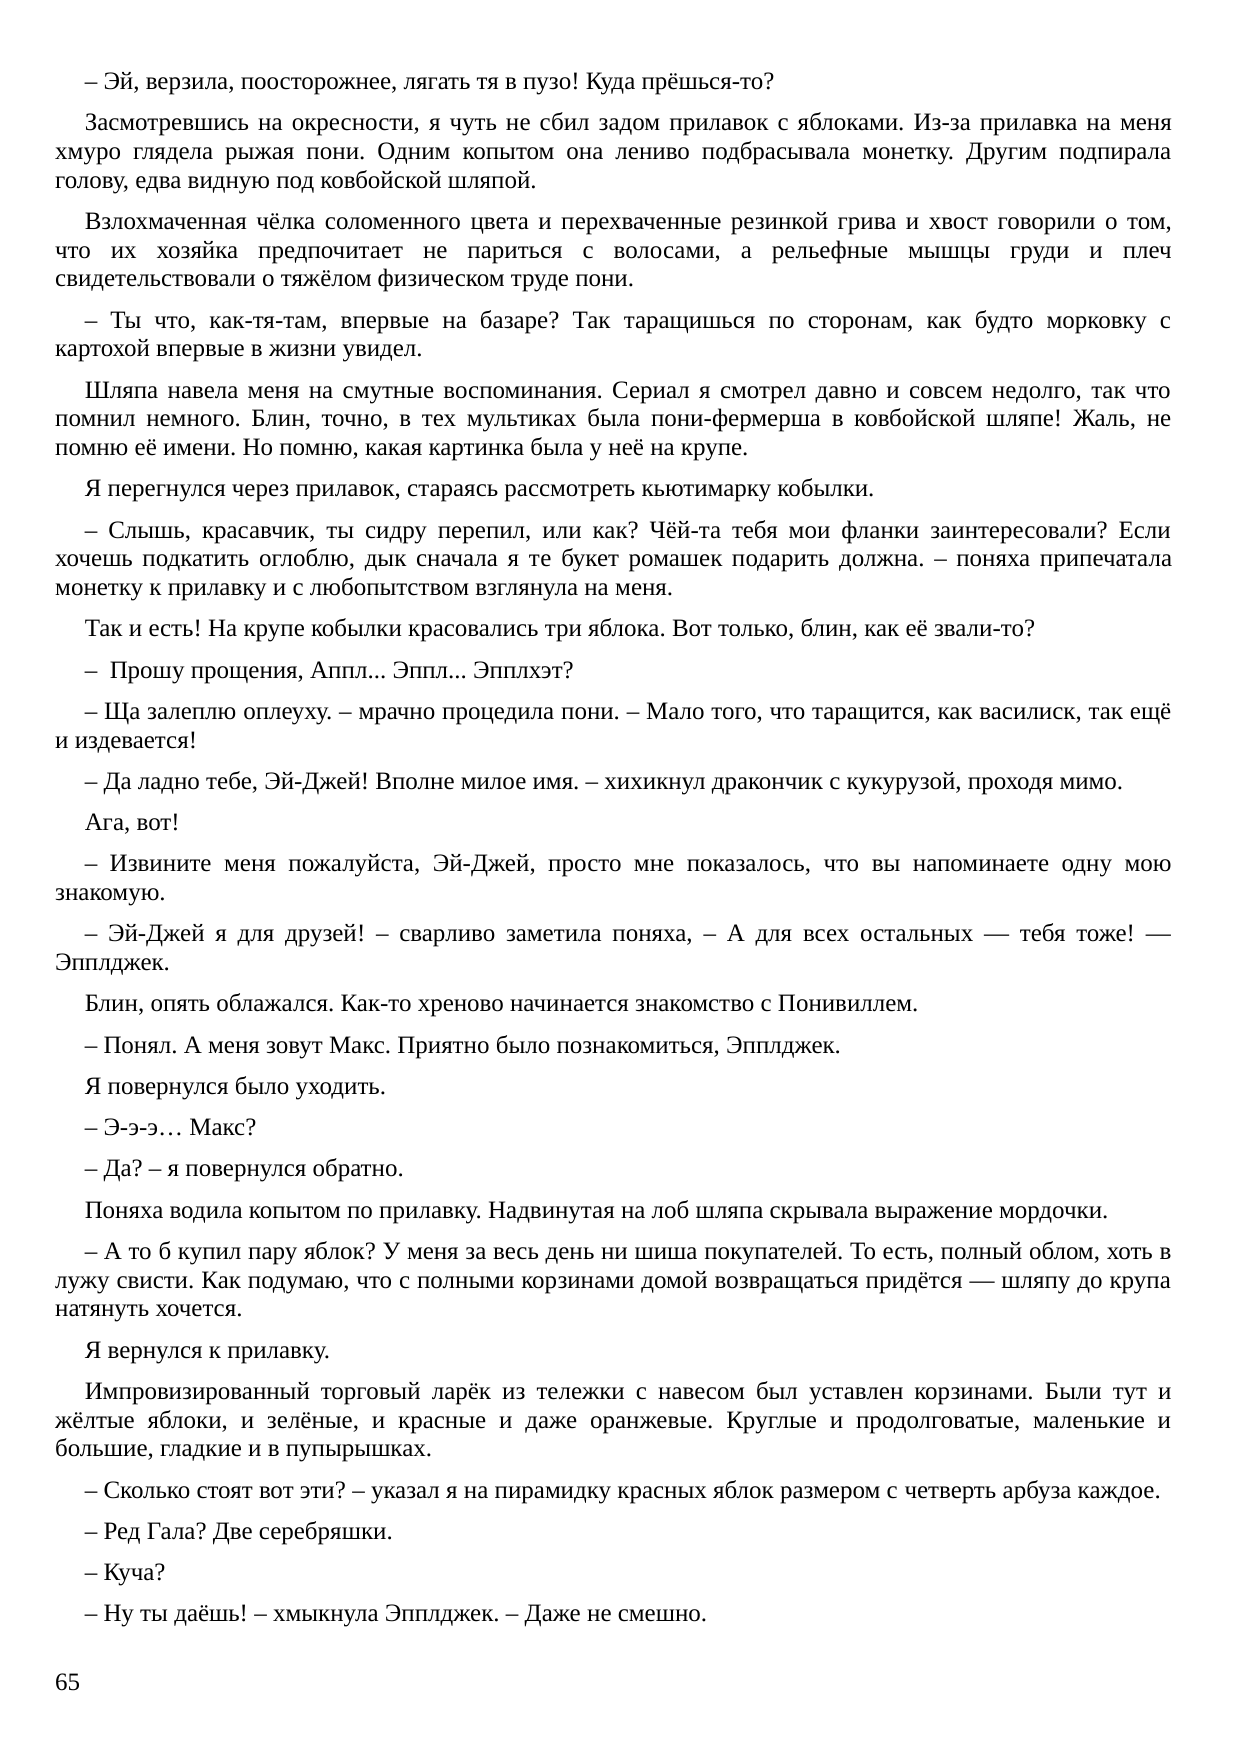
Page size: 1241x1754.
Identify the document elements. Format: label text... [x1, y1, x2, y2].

text – Да ладно тебе, Эй-Джей! Вполне милое имя. – хихикнул дракончик с кукурузой, проходя мимо. [55, 766, 1173, 795]
text – А то б купил пару яблок? У меня за весь день ни шиша покупателей. То есть, полный облом, хоть в лужу свисти. Как подумаю, что с полными корзинами домой возвращаться придётся — шляпу до крупа натянуть хочется. [55, 1236, 1173, 1322]
text – Прошу прощения, Аппл... Эппл... Эпплхэт? [55, 655, 1173, 683]
text – Э-э-э… Макс? [55, 1112, 1173, 1141]
text – Эй, верзила, поосторожнее, лягать тя в пузо! Куда прёшься-то? [55, 66, 1173, 95]
text Ага, вот! [55, 807, 1173, 836]
text Шляпа навела меня на смутные воспоминания. Сериал я смотрел давно и совсем недолго, так что помнил немного. Блин, точно, в тех мультиках была пони-фермерша в ковбойской шляпе! Жаль, не помню её имени. Но помню, какая картинка была у неё на крупе. [55, 375, 1173, 461]
text Я повернулся было уходить. [55, 1071, 1173, 1100]
text Я перегнулся через прилавок, стараясь рассмотреть кьютимарку кобылки. [55, 473, 1173, 502]
text Так и есть! На крупе кобылки красовались три яблока. Вот только, блин, как её звали-то? [55, 613, 1173, 642]
text – Да? – я повернулся обратно. [55, 1153, 1173, 1182]
text Засмотревшись на окресности, я чуть не сбил задом прилавок с яблоками. Из-за прилавка на меня хмуро глядела рыжая пони. Одним копытом она лениво подбрасывала монетку. Другим подпирала голову, едва видную под ковбойской шляпой. [55, 107, 1173, 193]
text – Извините меня пожалуйста, Эй-Джей, просто мне показалось, что вы напоминаете одну мою знакомую. [55, 848, 1173, 906]
text Я вернулся к прилавку. [55, 1335, 1173, 1363]
text – Слышь, красавчик, ты сидру перепил, или как? Чёй-та тебя мои фланки заинтересовали? Если хочешь подкатить оглоблю, дык сначала я те букет ромашек подарить должна. – поняха припечатала монетку к прилавку и с любопытством взглянула на меня. [55, 515, 1173, 601]
text Импровизированный торговый ларёк из тележки с навесом был уставлен корзинами. Были тут и жёлтые яблоки, и зелёные, и красные и даже оранжевые. Круглые и продолговатые, маленькие и большие, гладкие и в пупырышках. [55, 1376, 1173, 1462]
text – Куча? [55, 1557, 1173, 1586]
text – Ну ты даёшь! – хмыкнула Эпплджек. – Даже не смешно. [55, 1598, 1173, 1627]
text Взлохмаченная чёлка соломенного цвета и перехваченные резинкой грива и хвост говорили о том, что их хозяйка предпочитает не париться с волосами, а рельефные мышцы груди и плеч свидетельствовали о тяжёлом физическом труде пони. [55, 206, 1173, 292]
text – Эй-Джей я для друзей! – сварливо заметила поняха, – А для всех остальных — тебя тоже! — Эпплджек. [55, 918, 1173, 976]
text – Ред Гала? Две серебряшки. [55, 1516, 1173, 1545]
text Поняха водила копытом по прилавку. Надвинутая на лоб шляпа скрывала выражение мордочки. [55, 1195, 1173, 1223]
text – Понял. А меня зовут Макс. Приятно было познакомиться, Эпплджек. [55, 1030, 1173, 1058]
text – Ты что, как-тя-там, впервые на базаре? Так таращишься по сторонам, как будто морковку с картохой впервые в жизни увидел. [55, 305, 1173, 362]
text – Ща залеплю оплеуху. – мрачно процедила пони. – Мало того, что таращится, как василиск, так ещё и издевается! [55, 696, 1173, 753]
text – Сколько стоят вот эти? – указал я на пирамидку красных яблок размером с четверть арбуза каждое. [55, 1475, 1173, 1503]
text Блин, опять облажался. Как-то хреново начинается знакомство с Понивиллем. [55, 988, 1173, 1017]
